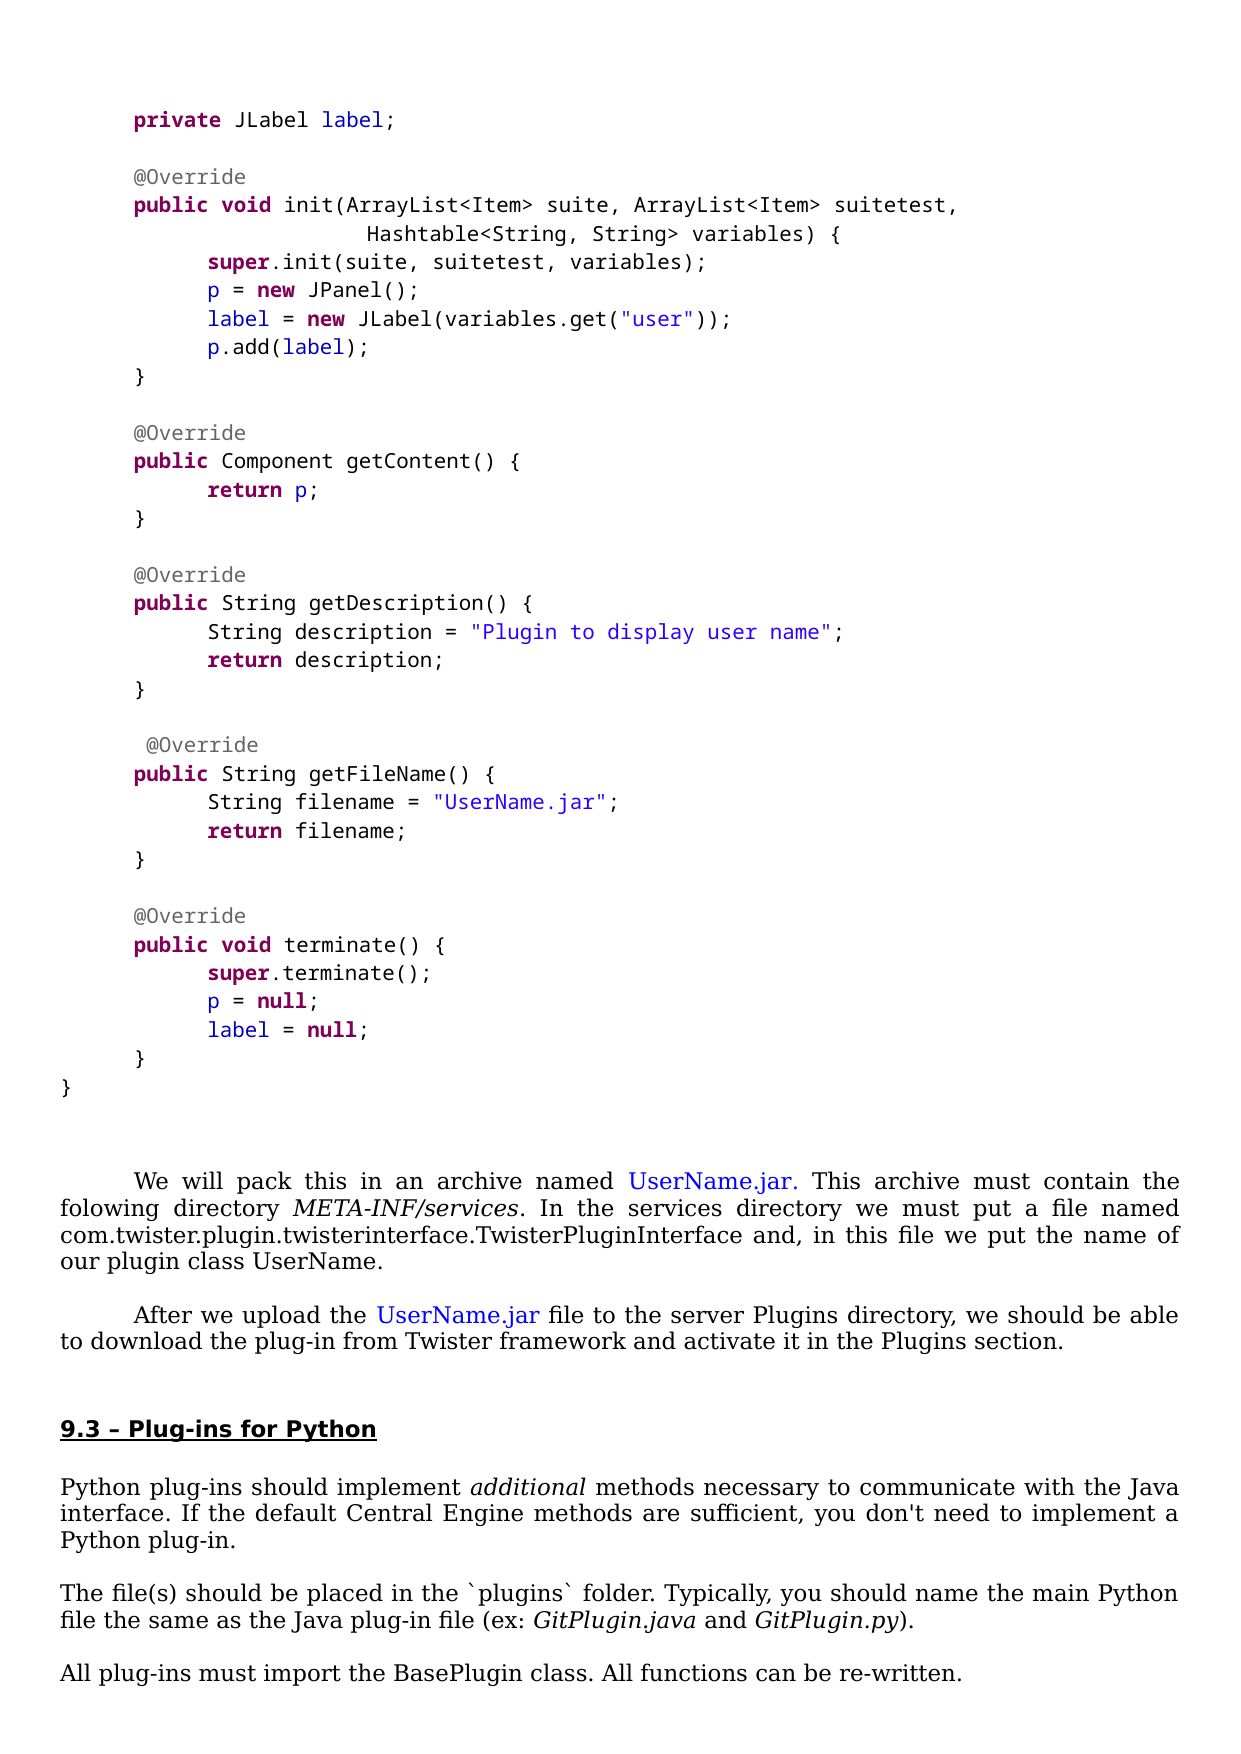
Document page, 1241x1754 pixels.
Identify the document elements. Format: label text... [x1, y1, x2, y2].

text p = null; [60, 987, 1181, 1015]
text After we upload the UserName.jar file to the server Plugins directory, we should be able to download the plug-in from Twister framework and activate it in the Plugins section. [60, 1302, 1181, 1355]
text public Component getContent() { [60, 446, 1181, 475]
text super.terminate(); [60, 958, 1181, 987]
text @Override [60, 418, 1181, 446]
text super.init(suite, suitetest, variables); [60, 247, 1181, 276]
text @Override [60, 901, 1181, 930]
text } [60, 1072, 1181, 1100]
text return filename; [60, 816, 1181, 844]
text } [60, 674, 1181, 702]
list 9.3 – Plug-ins for Python [60, 1416, 1181, 1443]
text All plug-ins must import the BasePlugin class. All functions can be re-written. [60, 1660, 1181, 1687]
text public void terminate() { [60, 930, 1181, 958]
text } [60, 503, 1181, 532]
text label = null; [60, 1015, 1181, 1043]
text @Override [60, 731, 1181, 759]
text @Override [60, 162, 1181, 190]
text p = new JPanel(); [60, 276, 1181, 304]
text } [60, 1043, 1181, 1072]
text } [60, 361, 1181, 389]
text We will pack this in an archive named UserName.jar. This archive must contain the folowing directory META-INF/services. In the services directory we must put a file named com.twister.plugin.twisterinterface.TwisterPluginInterface and, in this file we put the name of our plugin class UserName. [60, 1168, 1181, 1275]
text public String getDescription() { [60, 588, 1181, 617]
text String filename = "UserName.jar"; [60, 787, 1181, 816]
text p.add(label); [60, 332, 1181, 361]
text Python plug-ins should implement additional methods necessary to communicate with the Java interface. If the default Central Engine methods are sufficient, you don't need to implement a Python plug-in. [60, 1474, 1181, 1554]
text String description = "Plugin to display user name"; [60, 617, 1181, 645]
text @Override [60, 560, 1181, 588]
text private JLabel label; [60, 105, 1181, 133]
text return description; [60, 645, 1181, 674]
text Hashtable<String, String> variables) { [60, 219, 1181, 247]
text public String getFileName() { [60, 759, 1181, 787]
text } [60, 844, 1181, 873]
text public void init(ArrayList<Item> suite, ArrayList<Item> suitetest, [60, 190, 1181, 219]
text label = new JLabel(variables.get("user")); [60, 304, 1181, 332]
text The file(s) should be placed in the `plugins` folder. Typically, you should name the main Python file the same as the Java plug-in file (ex: GitPlugin.java and GitPlugin.py). [60, 1580, 1181, 1634]
text return p; [60, 475, 1181, 503]
